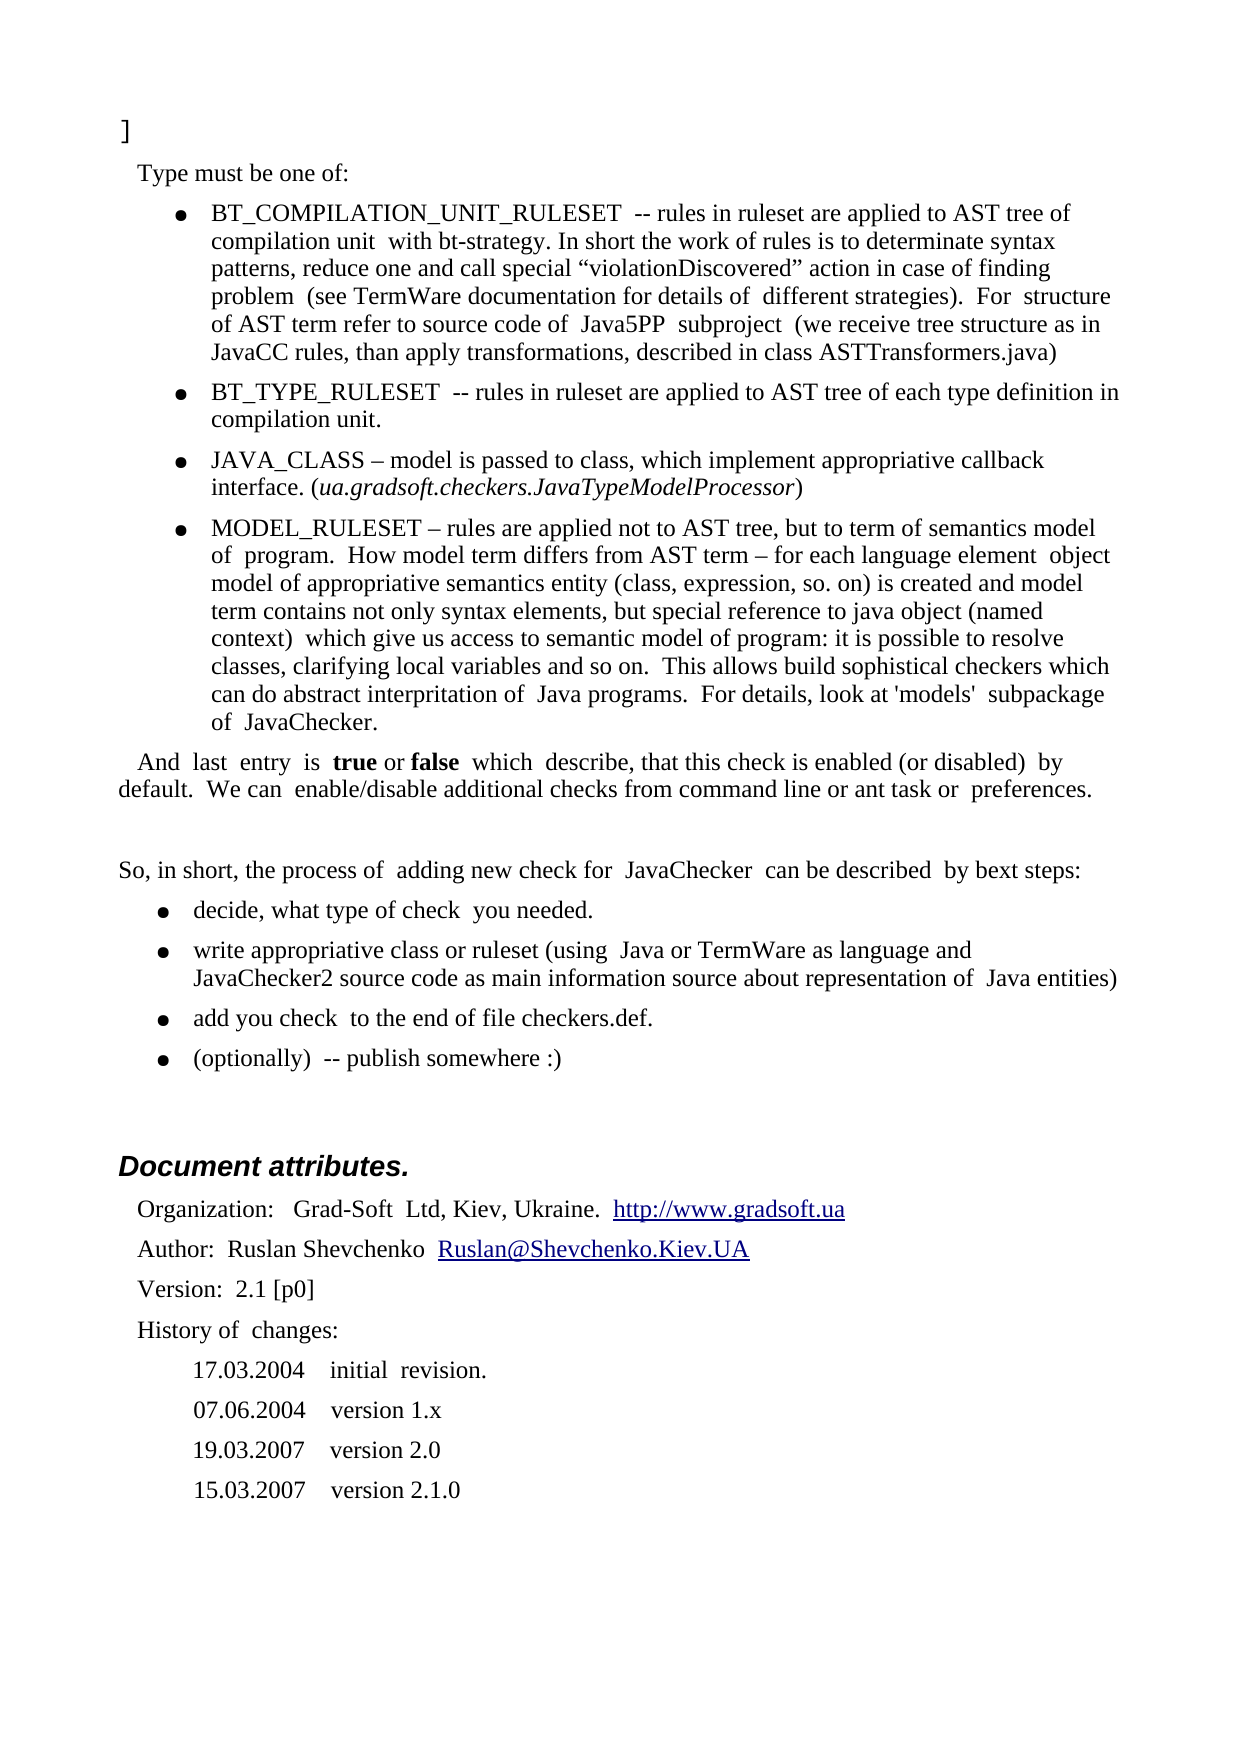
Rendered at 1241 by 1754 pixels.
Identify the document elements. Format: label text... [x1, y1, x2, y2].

list JAVA_CLASS – model is passed to class, which implement appropriative callback interface. (ua.gradsoft.checkers.JavaTypeModelProcessor) [192, 446, 1122, 501]
list BT_TYPE_RULESET -- rules in ruleset are applied to AST tree of each type definition in compilation unit. [192, 378, 1122, 433]
text 19.03.2007 version 2.0 [118, 1436, 1122, 1464]
list BT_COMPILATION_UNIT_RULESET -- rules in ruleset are applied to AST tree of compilation unit with bt-strategy. In short the work of rules is to determinate syntax patterns, reduce one and call special “violationDiscovered” action in case of finding problem (see TermWare documentation for details of different strategies). For structure of AST term refer to source code of Java5PP subproject (we receive tree structure as in JavaCC rules, than apply transformations, described in class ASTTransformers.java) [192, 199, 1122, 365]
text Organization: Grad-Soft Ltd, Kiev, Ukraine. http://www.gradsoft.ua [118, 1195, 1122, 1223]
text 17.03.2004 initial revision. [118, 1356, 1122, 1384]
subtitle Document attributes. [118, 1150, 1122, 1183]
text Author: Ruslan Shevchenko Ruslan@Shevchenko.Kiev.UA [118, 1235, 1122, 1263]
list decide, what type of check you needed. [156, 896, 1122, 924]
list (optionally) -- publish somewhere :) [156, 1044, 1122, 1072]
list add you check to the end of file checkers.def. [156, 1004, 1122, 1032]
list MODEL_RULESET – rules are applied not to AST tree, but to term of semantics model of program. How model term differs from AST term – for each language element object model of appropriative semantics entity (class, expression, so. on) is created and model term contains not only syntax elements, but special reference to java object (named context) which give us access to semantic model of program: it is possible to resolve classes, clarifying local variables and so on. This allows build sophistical checkers which can do abstract interpritation of Java programs. For details, look at 'models' subpackage of JavaChecker. [192, 514, 1122, 735]
text Version: 2.1 [p0] [118, 1276, 1122, 1303]
text ] [118, 118, 1122, 146]
text History of changes: [118, 1316, 1122, 1343]
text So, in short, the process of adding new check for JavaChecker can be described by bext steps: [118, 856, 1122, 884]
text Type must be one of: [118, 159, 1122, 187]
list write appropriative class or ruleset (using Java or TermWare as language and JavaChecker2 source code as main information source about representation of Java entities) [156, 936, 1122, 992]
text And last entry is true or false which describe, that this check is enabled (or disabled) by default. We can enable/disable additional checks from command line or ant task or preferences. [118, 748, 1122, 803]
text 15.03.2007 version 2.1.0 [118, 1477, 1122, 1504]
text 07.06.2004 version 1.x [118, 1396, 1122, 1424]
